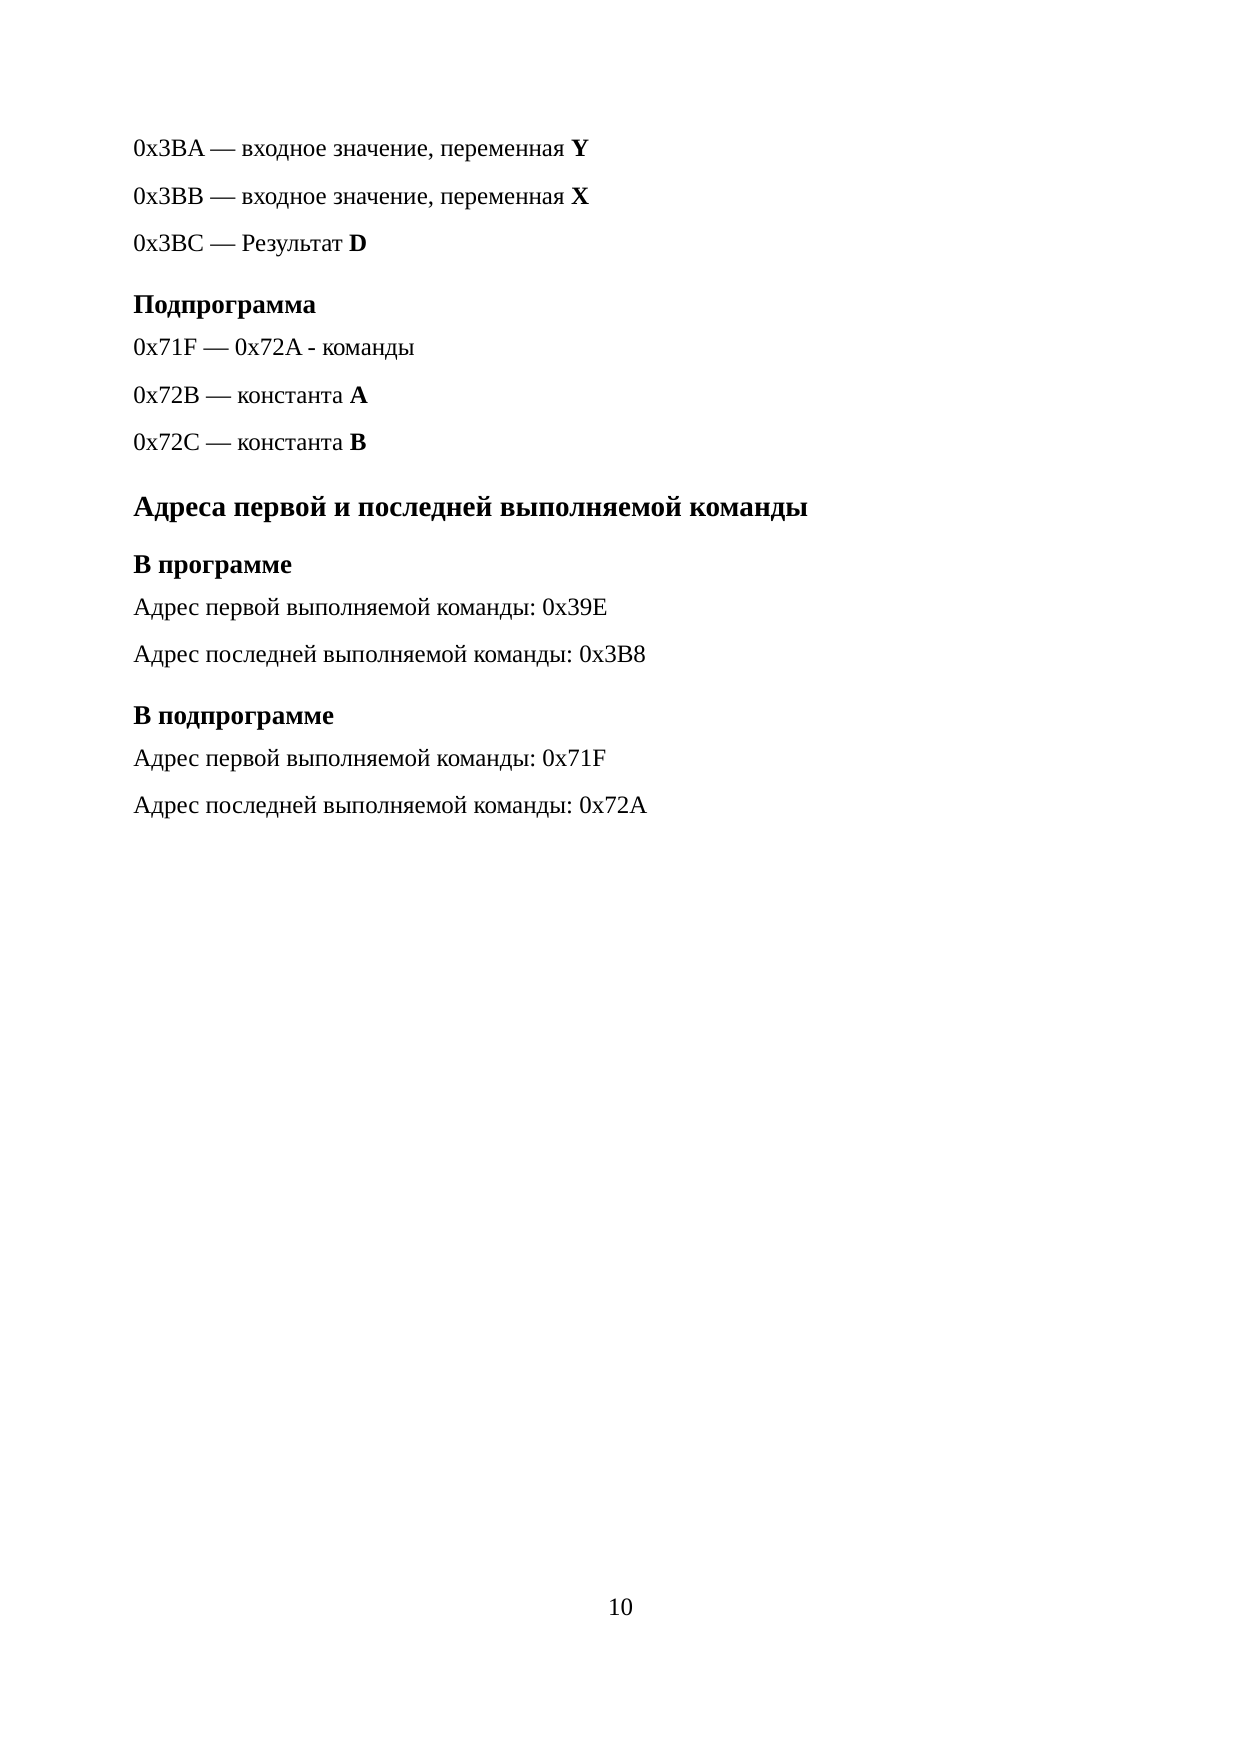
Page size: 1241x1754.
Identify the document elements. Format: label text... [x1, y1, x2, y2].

text Адрес первой выполняемой команды: 0x39E [133, 592, 1107, 620]
subtitle В программе [133, 548, 1107, 579]
text Адрес первой выполняемой команды: 0x71F [133, 743, 1107, 772]
text 0x3BC — Результат D [133, 228, 1107, 257]
text 0x72C — константа B [133, 427, 1107, 456]
text 0x72B — константа A [133, 380, 1107, 408]
subtitle Подпрограмма [133, 288, 1107, 319]
text Адрес последней выполняемой команды: 0x72A [133, 791, 1107, 819]
subtitle В подпрограмме [133, 699, 1107, 731]
subtitle Адреса первой и последней выполняемой команды [133, 489, 1107, 523]
text 0x3BA — входное значение, переменная Y [133, 133, 1107, 162]
text Адрес последней выполняемой команды: 0x3B8 [133, 639, 1107, 668]
text 0x3BB — входное значение, переменная X [133, 181, 1107, 209]
text 0x71F — 0x72A - команды [133, 332, 1107, 361]
